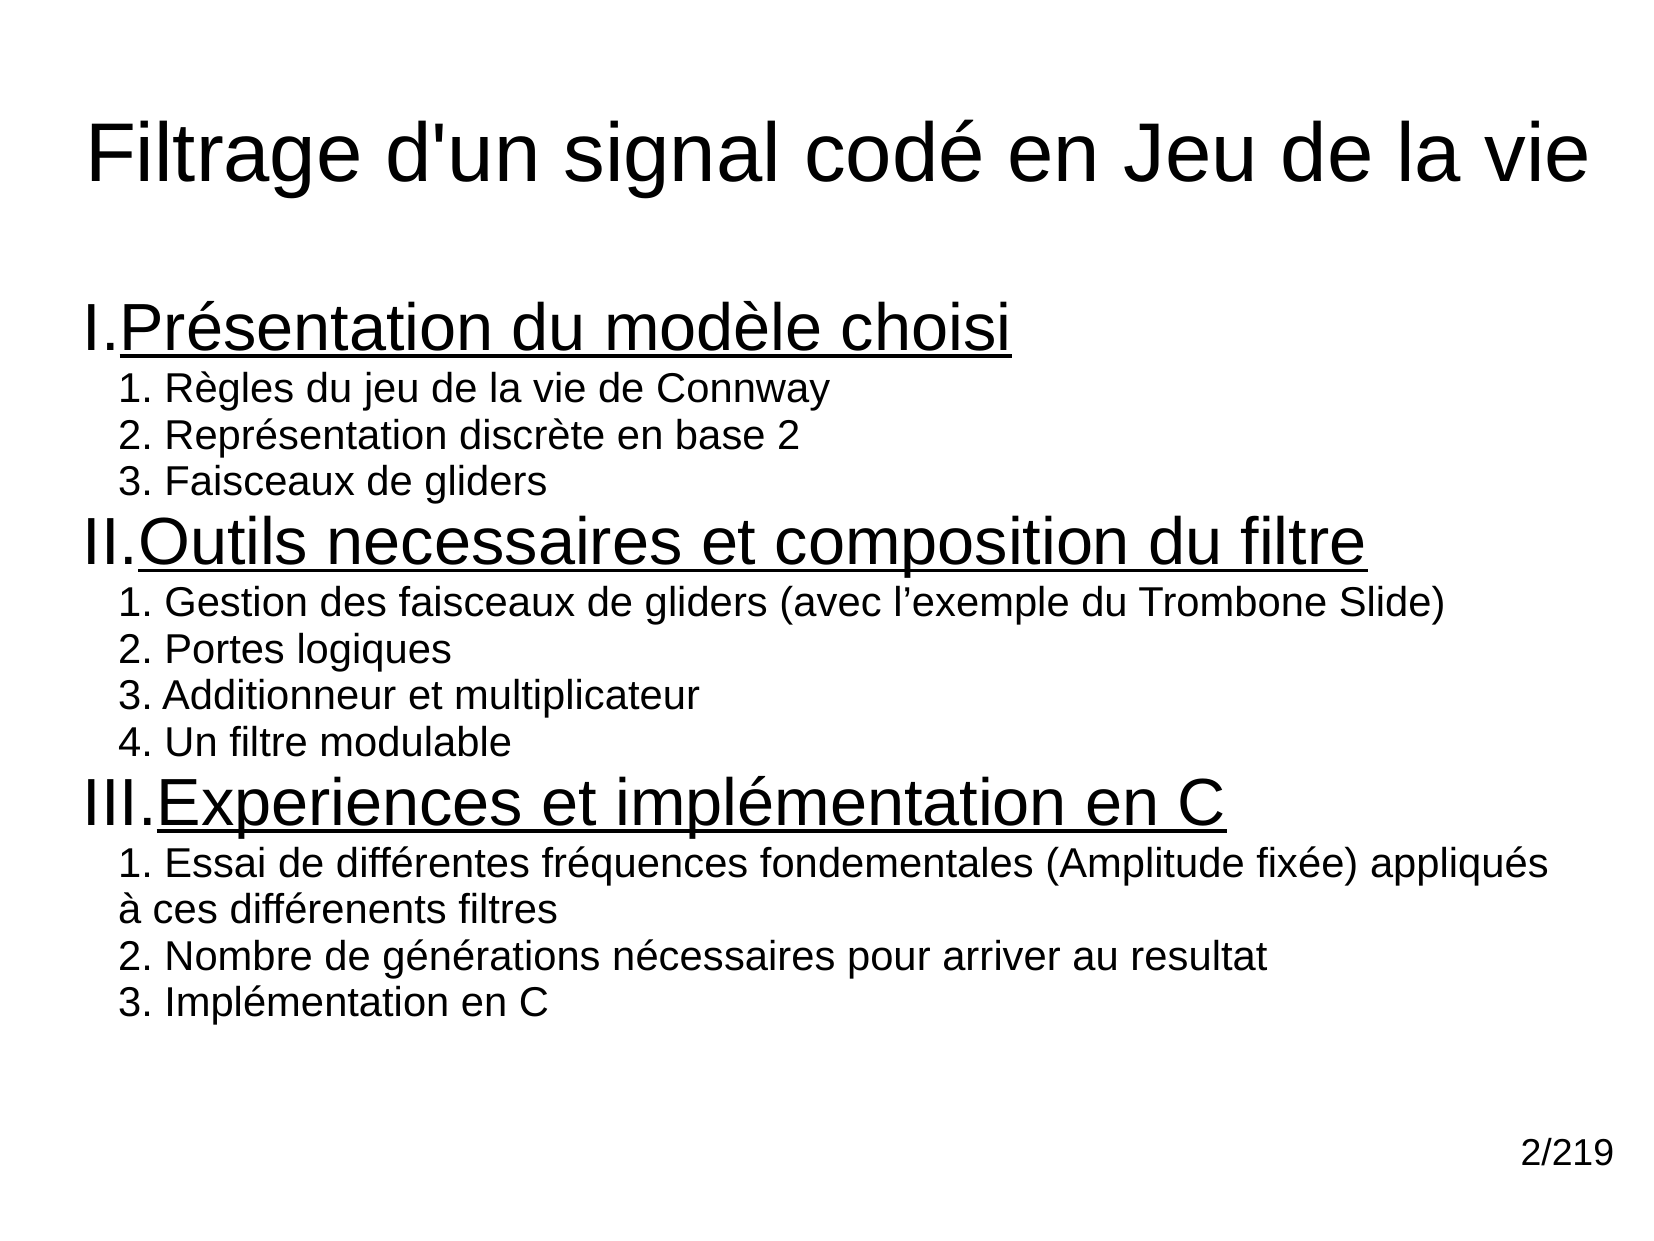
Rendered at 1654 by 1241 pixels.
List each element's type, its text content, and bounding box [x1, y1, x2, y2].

text_box <number>/219 [1505, 1124, 1654, 1182]
title Filtrage d'un signal codé en Jeu de la vie [82, 49, 1595, 257]
subtitle Présentation du modèle choisi 1. Règles du jeu de la vie de Connway 2. Représentation discrète en base 2 3. Faisceaux de gliders Outils necessaires et composition du filtre 1. Gestion des faisceaux de gliders (avec l’exemple du Trombone Slide) 2. Portes logiques 3. Additionneur et multiplicateur 4. Un filtre modulable Experiences et implémentation en C 1. Essai de différentes fréquences fondementales (Amplitude fixée) appliqués à ces différenents filtres 2. Nombre de générations nécessaires pour arriver au resultat 3. Implémentation en C [82, 290, 1571, 1026]
